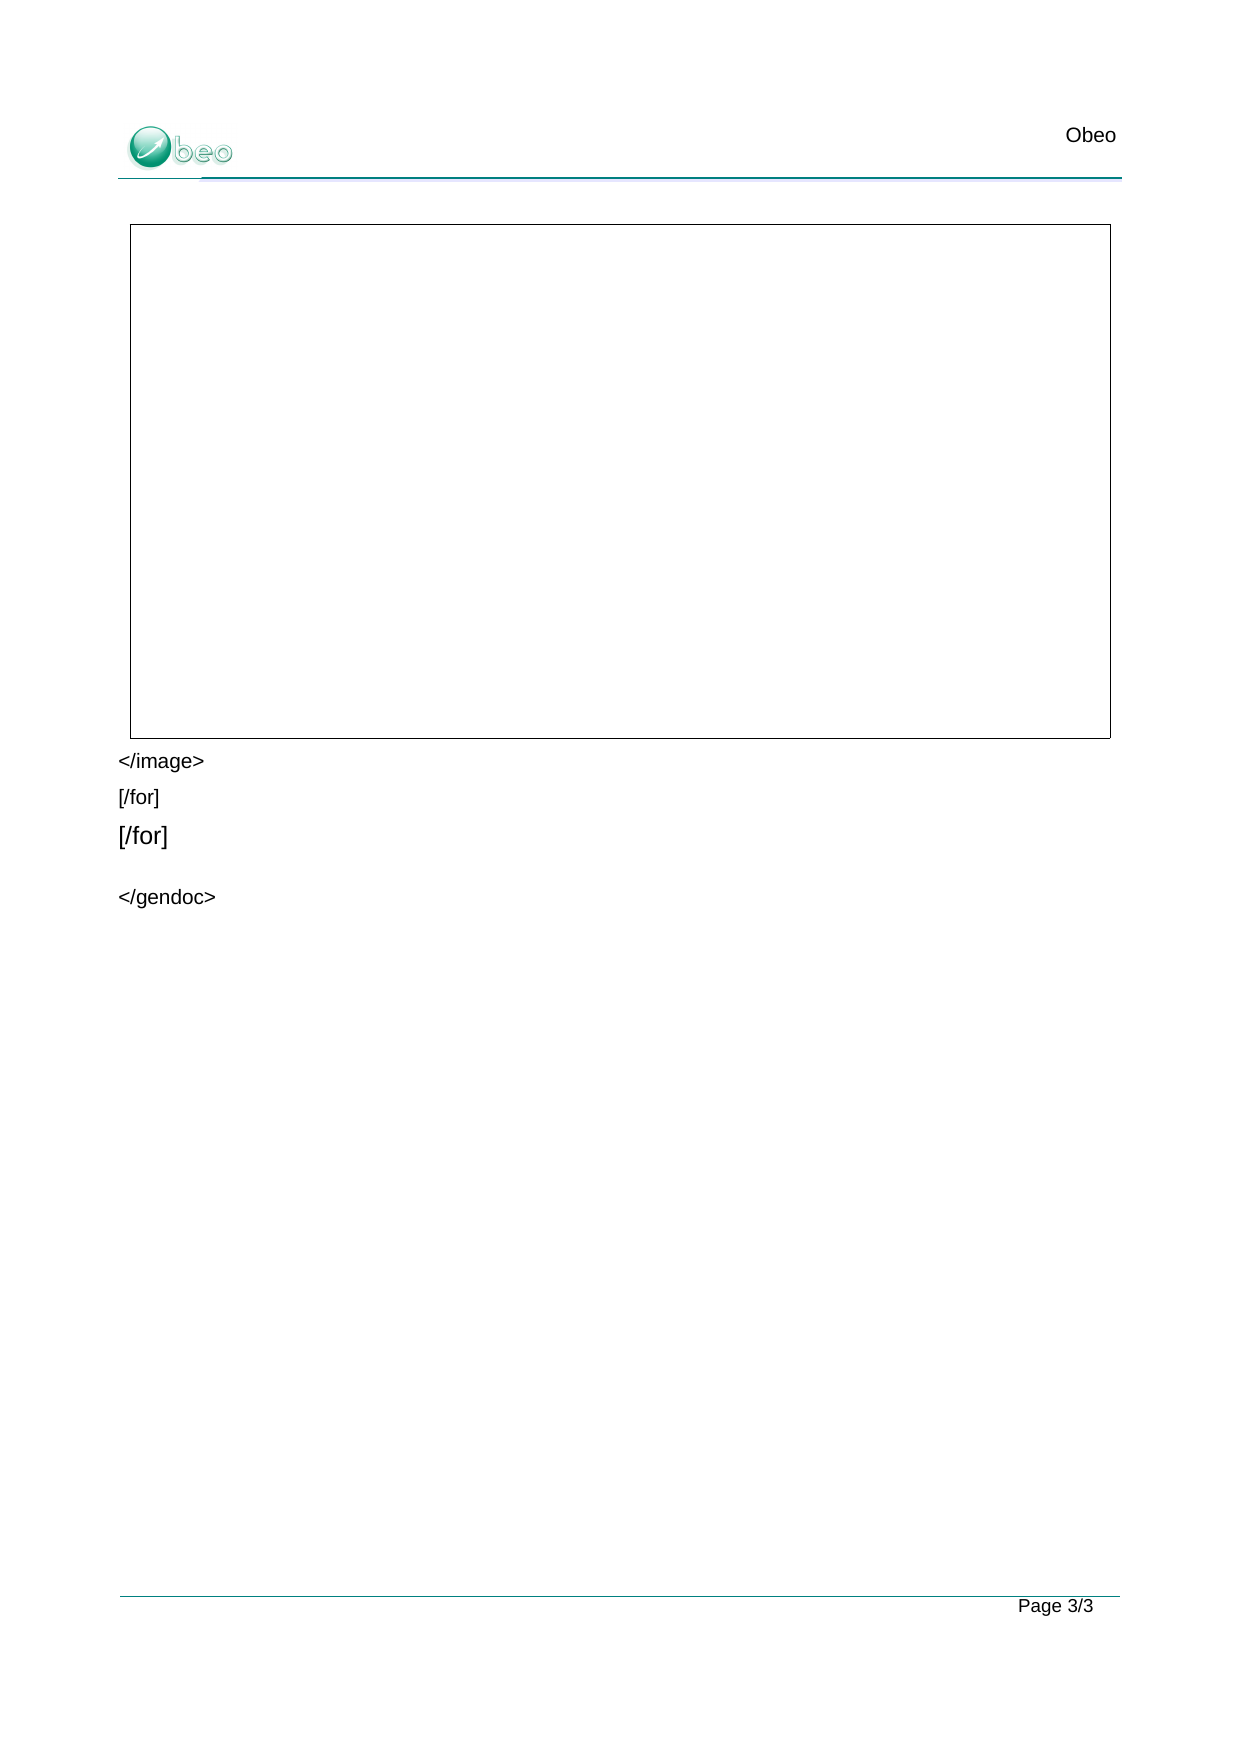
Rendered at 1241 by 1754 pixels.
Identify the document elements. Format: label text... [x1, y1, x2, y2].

text [/for] [118, 786, 1122, 809]
text [/for] [118, 822, 1122, 850]
text </gendoc> [118, 885, 1122, 909]
text </image> [118, 212, 1122, 773]
picture [123, 123, 238, 171]
